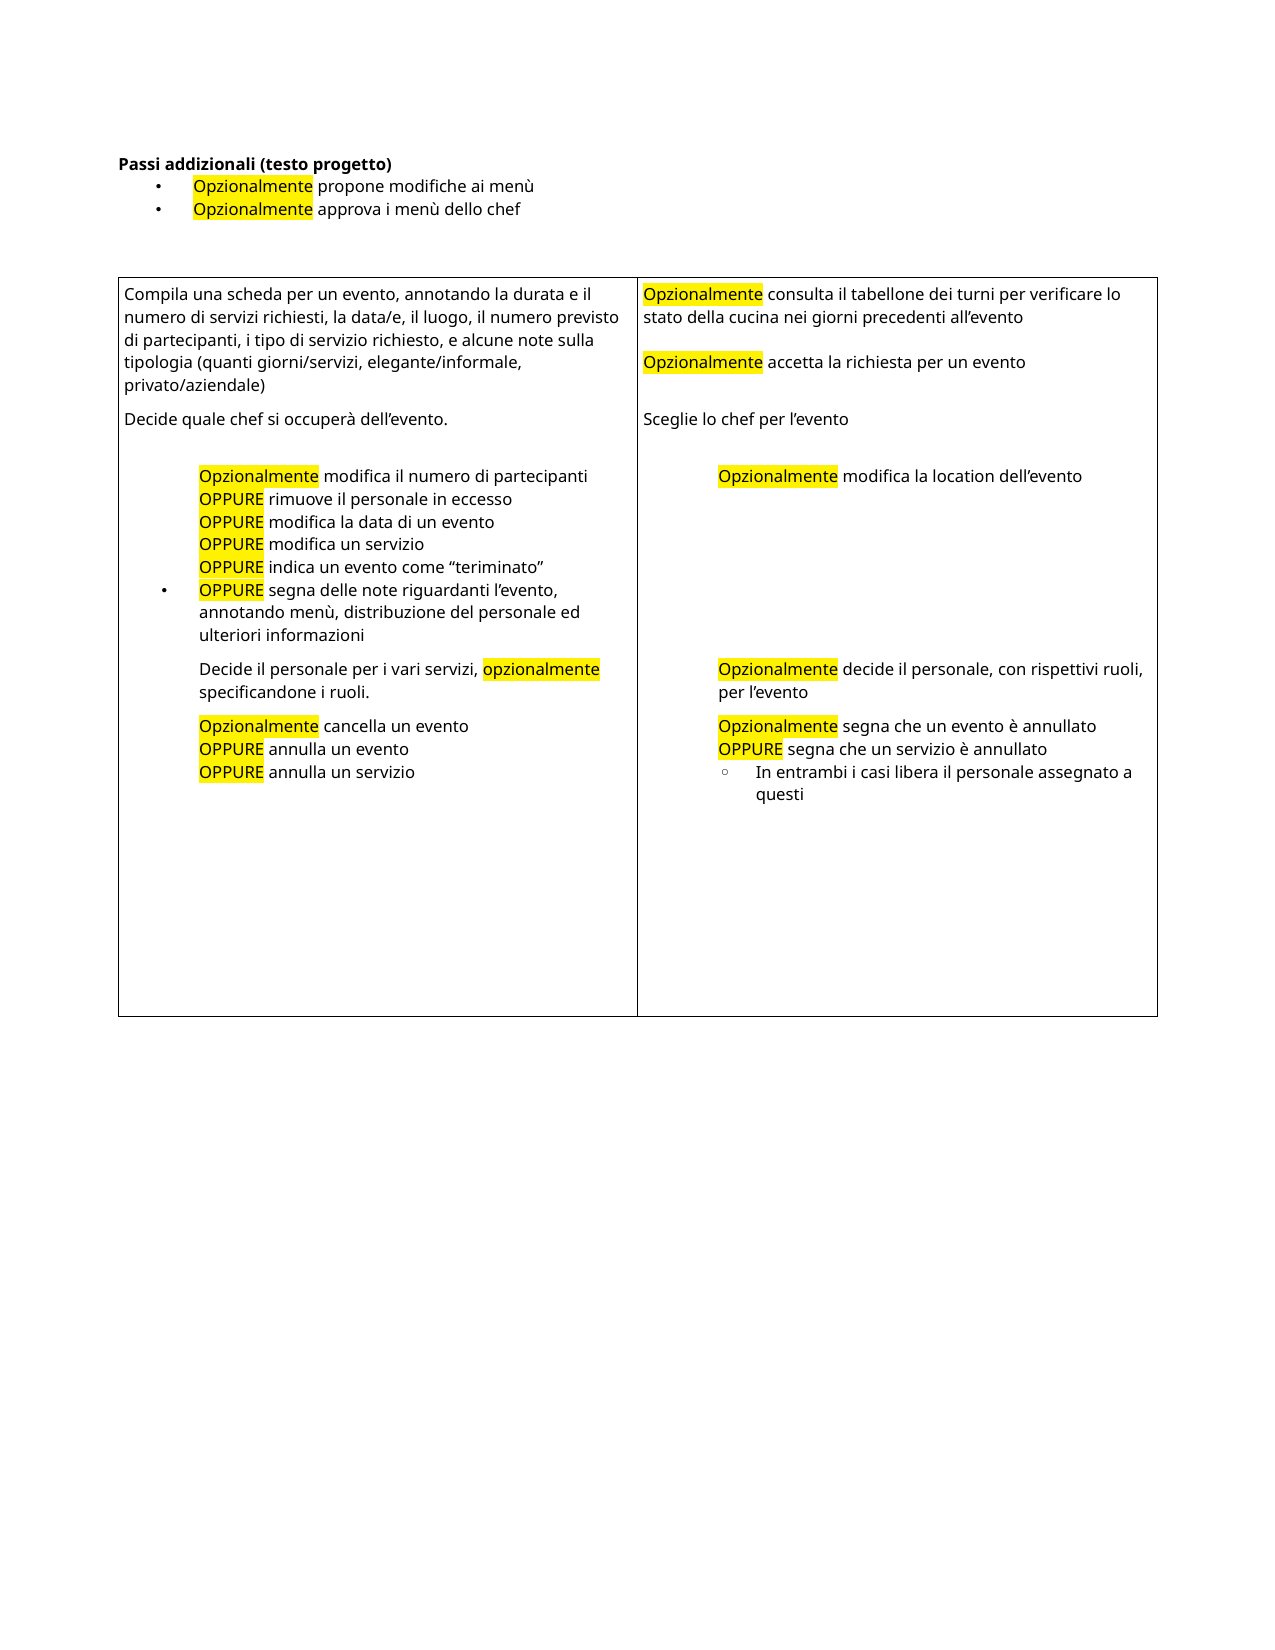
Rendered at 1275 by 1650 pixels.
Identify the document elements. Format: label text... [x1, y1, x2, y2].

table_cell [119, 811, 637, 846]
table_cell Opzionalmente decide il personale, con rispettivi ruoli, per l’evento [638, 652, 1157, 709]
table_cell [119, 846, 637, 880]
table_cell [638, 914, 1157, 948]
table_cell Opzionalmente segna che un evento è annullato OPPURE segna che un servizio è annullato In entrambi i casi libera il personale assegnato a questi [638, 709, 1157, 811]
table_cell [638, 811, 1157, 846]
table_header Compila una scheda per un evento, annotando la durata e il numero di servizi richiesti, la data/e, il luogo, il numero previsto di partecipanti, i tipo di servizio richiesto, e alcune note sulla tipologia (quanti giorni/servizi, elegante/informale, privato/aziendale) [119, 278, 637, 402]
table_cell Opzionalmente modifica il numero di partecipanti OPPURE rimuove il personale in eccesso OPPURE modifica la data di un evento OPPURE modifica un servizio OPPURE indica un evento come “teriminato” OPPURE segna delle note riguardanti l’evento, annotando menù, distribuzione del personale ed ulteriori informazioni [119, 459, 637, 652]
table_header Opzionalmente consulta il tabellone dei turni per verificare lo stato della cucina nei giorni precedenti all’evento Opzionalmente accetta la richiesta per un evento [638, 278, 1157, 402]
table_cell [638, 982, 1157, 1016]
table_cell Opzionalmente modifica la location dell’evento [638, 459, 1157, 652]
list Opzionalmente approva i menù dello chef [156, 198, 1157, 220]
table_cell Sceglie lo chef per l’evento [638, 402, 1157, 459]
table_cell [638, 948, 1157, 982]
table_cell [119, 880, 637, 914]
table_cell [119, 948, 637, 982]
table_cell [638, 846, 1157, 880]
table_cell [119, 982, 637, 1016]
table_cell [638, 880, 1157, 914]
table_cell Opzionalmente cancella un evento OPPURE annulla un evento OPPURE annulla un servizio [119, 709, 637, 811]
table_cell Decide quale chef si occuperà dell’evento. [119, 402, 637, 459]
text Passi addizionali (testo progetto) [118, 152, 1157, 175]
table_cell [119, 914, 637, 948]
list Opzionalmente propone modifiche ai menù [156, 175, 1157, 198]
table_cell Decide il personale per i vari servizi, opzionalmente specificandone i ruoli. [119, 652, 637, 709]
